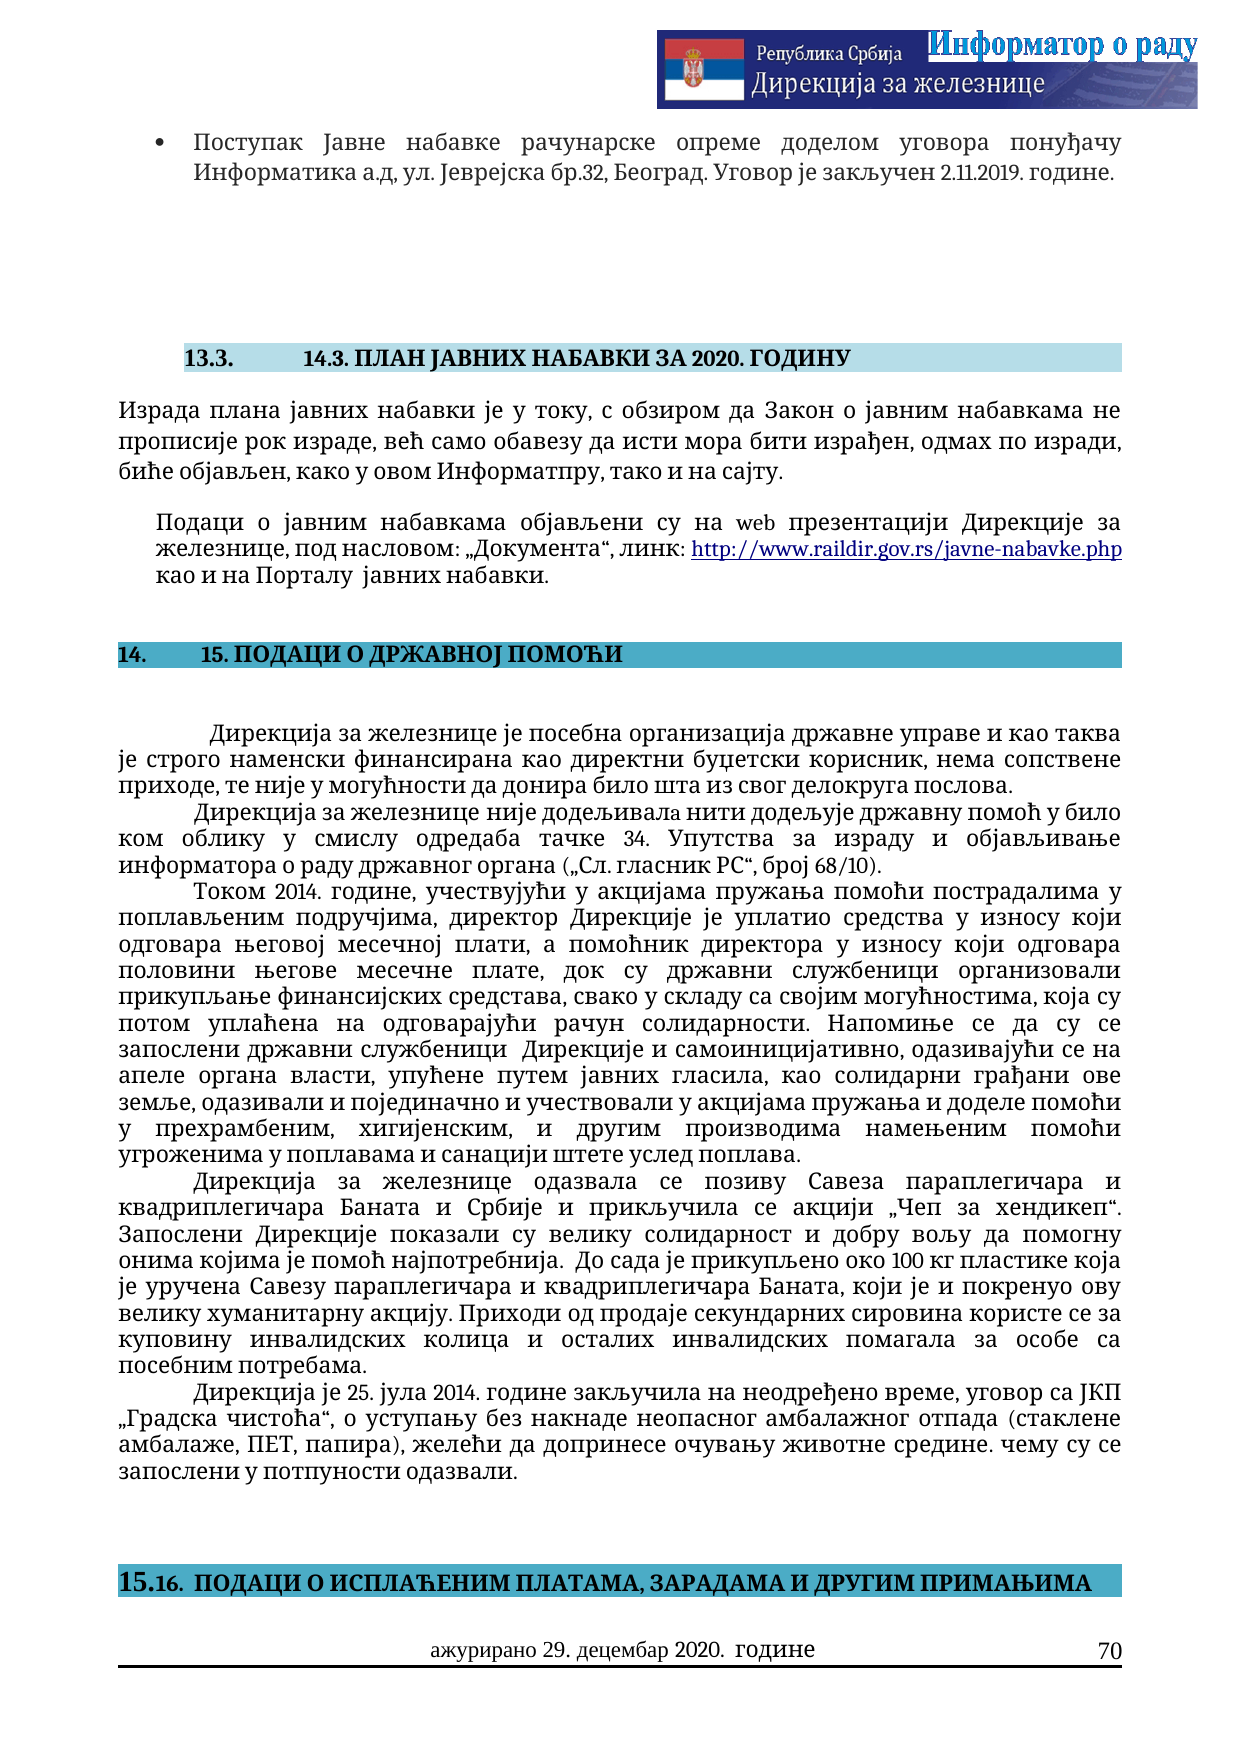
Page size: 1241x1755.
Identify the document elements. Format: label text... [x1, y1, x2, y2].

text Током 2014. године, учествујући у акцијама пружања помоћи пострадалима у поплављеним подручјима, директор Дирекције је уплатио средства у износу који одговара његовој месечној плати, а помоћник директора у износу који одговара половини његове месечне плате, док су државни службеници организовали прикупљање финансијских средстава, свако у складу са својим могућностима, која су потом уплаћена на одговарајући рачун солидарности. Напомиње се да су се запослени државни службеници Дирекције и самоиницијативно, одазивајући се на апеле органа власти, упућене путем јавних гласила, као солидарни грађани ове земље, одазивали и појединачно и учествовали у акцијама пружања и доделе помоћи у прехрамбеним, хигијенским, и другим производима намењеним помоћи угроженима у поплавама и санацији штете услед поплава. [118, 879, 1122, 1169]
subtitle 14.3. ПЛАН ЈАВНИХ НАБАВКИ ЗА 2020. ГОДИНУ [184, 343, 1122, 372]
text Дирекција за железнице одазвала се позиву Савеза параплегичара и квадриплегичара Баната и Србије и прикључила се акцији „Чеп за хендикеп“. Запослени Дирекције показали су велику солидарност и добру вољу да помогну онима којима је помоћ најпотребнија. До сада је прикупљено око 100 кг пластике која је уручена Савезу параплегичара и квадриплегичара Баната, који је и покренуо ову велику хуманитарну акцију. Приходи од продаје секундарних сировина користе се за куповину инвалидских колица и осталих инвалидских помагала за особе са посебним потребама. [118, 1169, 1122, 1379]
list Поступак Јавне набавке рачунарске опреме доделом уговора понуђачу Информатика а.д, ул. Јеврејска бр.32, Београд. Уговор је закључен 2.11.2019. године. [156, 130, 1122, 186]
subtitle 15. Подаци о државној помоћи [118, 642, 1122, 668]
subtitle 16. Подаци о исплаћеним платама, зарадама и другим примањима [118, 1564, 1122, 1597]
text Подаци о јавним набавкама објављени су на web презентацији Дирекције за железнице, под насловом: „Документа“, линк: http://www.raildir.gov.rs/javne-nabavke.php као и на Порталу јавних набавки. [156, 510, 1122, 589]
list Израда плана јавних набавки је у току, с обзиром да Закон о јавним набавкама не прописије рок израде, већ само обавезу да исти мора бити израђен, одмах по изради, биће објављен, како у овом Информатпру, тако и на сајту. [118, 398, 1122, 485]
text Дирекција је 25. јула 2014. године закључила на неодређено време, уговор са ЈКП „Градска чистоћа“, о уступању без накнаде неопасног амбалажног отпада (стаклене амбалаже, ПЕТ, папира), желећи да допринесе очувању животне средине. чему су се запослени у потпуности одазвали. [118, 1379, 1122, 1485]
text Дирекција за железнице није додељивалa нити додељује државну помоћ у било ком облику у смислу одредаба тачке 34. Упутства за израду и објављивање информатора о раду државног органа („Сл. гласник РС“, број 68/10). [118, 800, 1122, 879]
text Дирекција за железнице је посебна организација државне управе и као таква је строго наменски финансирана као директни буџетски корисник, нема сопствене приходе, те није у могућности да донира било шта из свог делокруга послова. [118, 721, 1122, 800]
